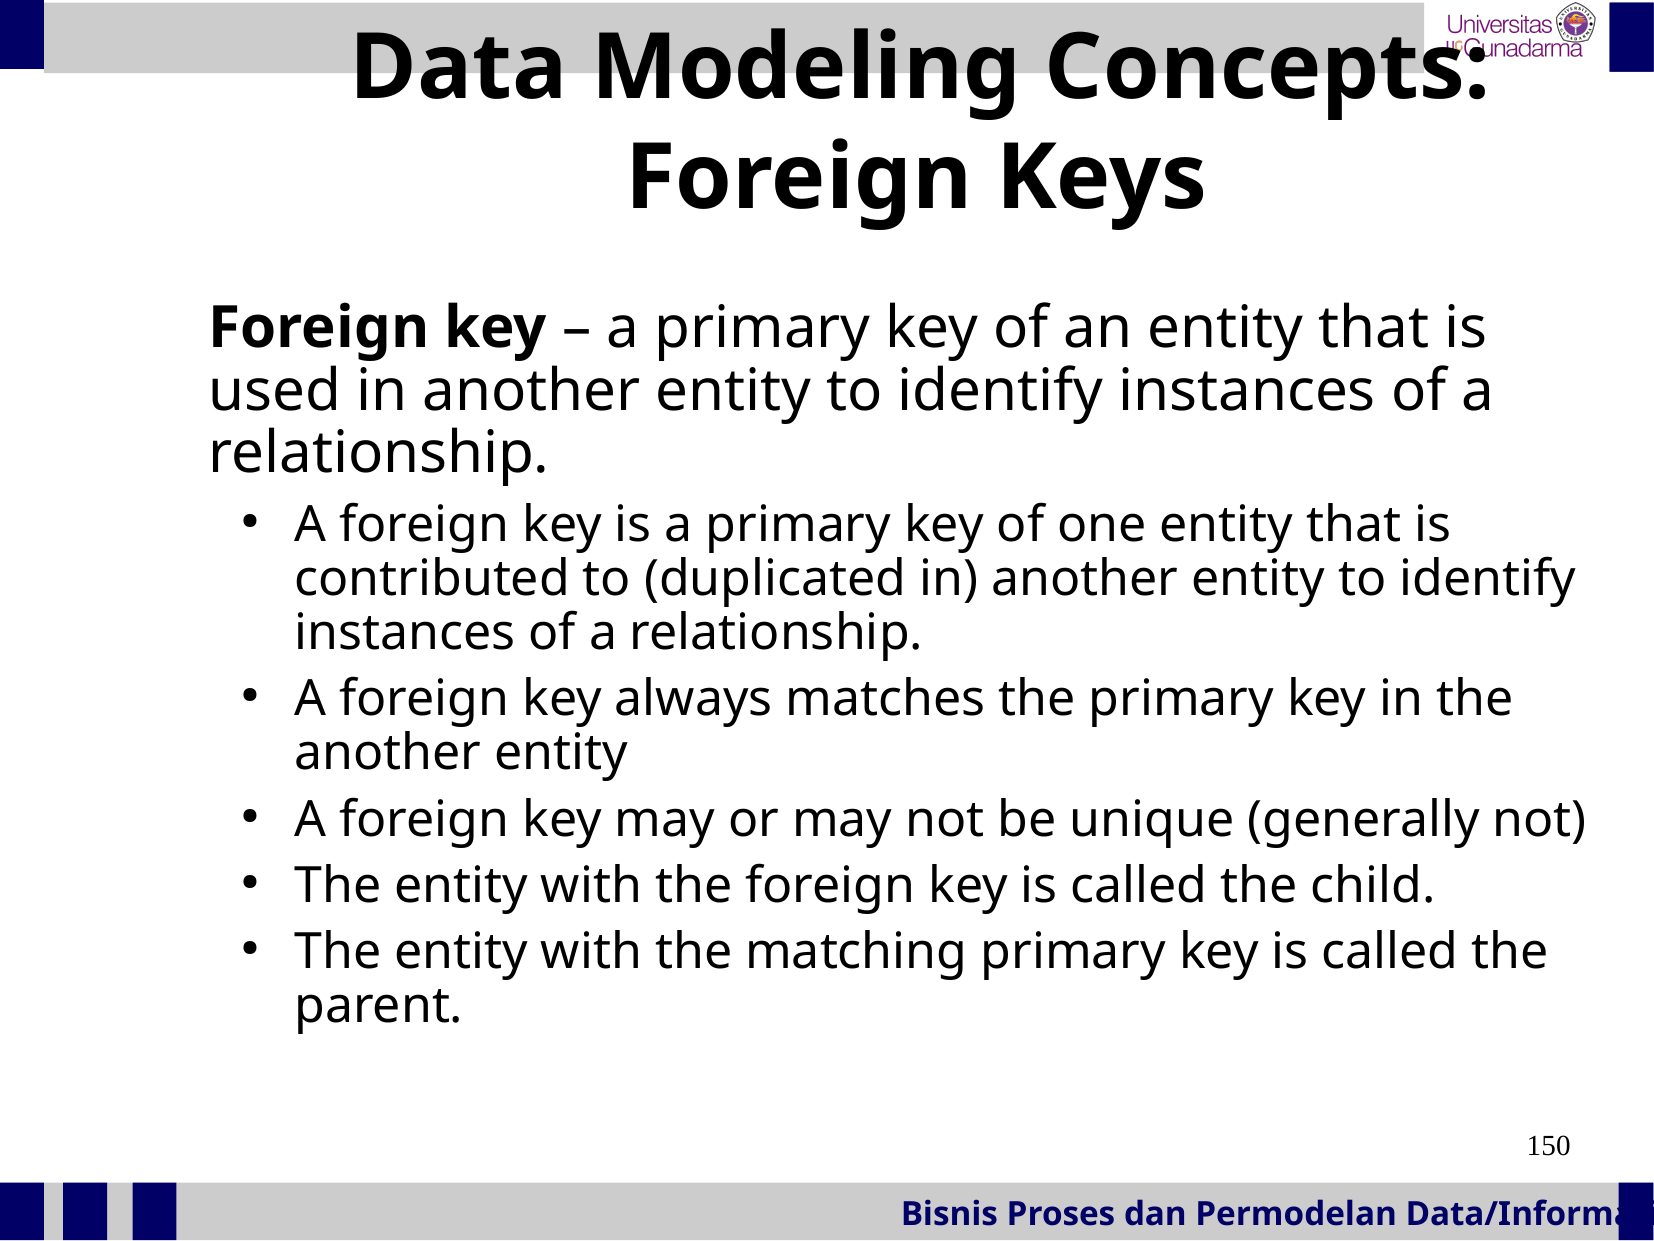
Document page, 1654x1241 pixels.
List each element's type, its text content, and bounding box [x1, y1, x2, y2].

title Data Modeling Concepts: Foreign Keys [179, 13, 1654, 221]
picture [1437, 2, 1610, 13]
list Foreign key – a primary key of an entity that is used in another entity to identify instances of a relationship. A foreign key is a primary key of one entity that is contributed to (duplicated in) another entity to identify instances of a relationship. A foreign key always matches the primary key in the another entity A foreign key may or may not be unique (generally not) The entity with the foreign key is called the child. The entity with the matching primary key is called the parent. [137, 289, 1626, 1186]
